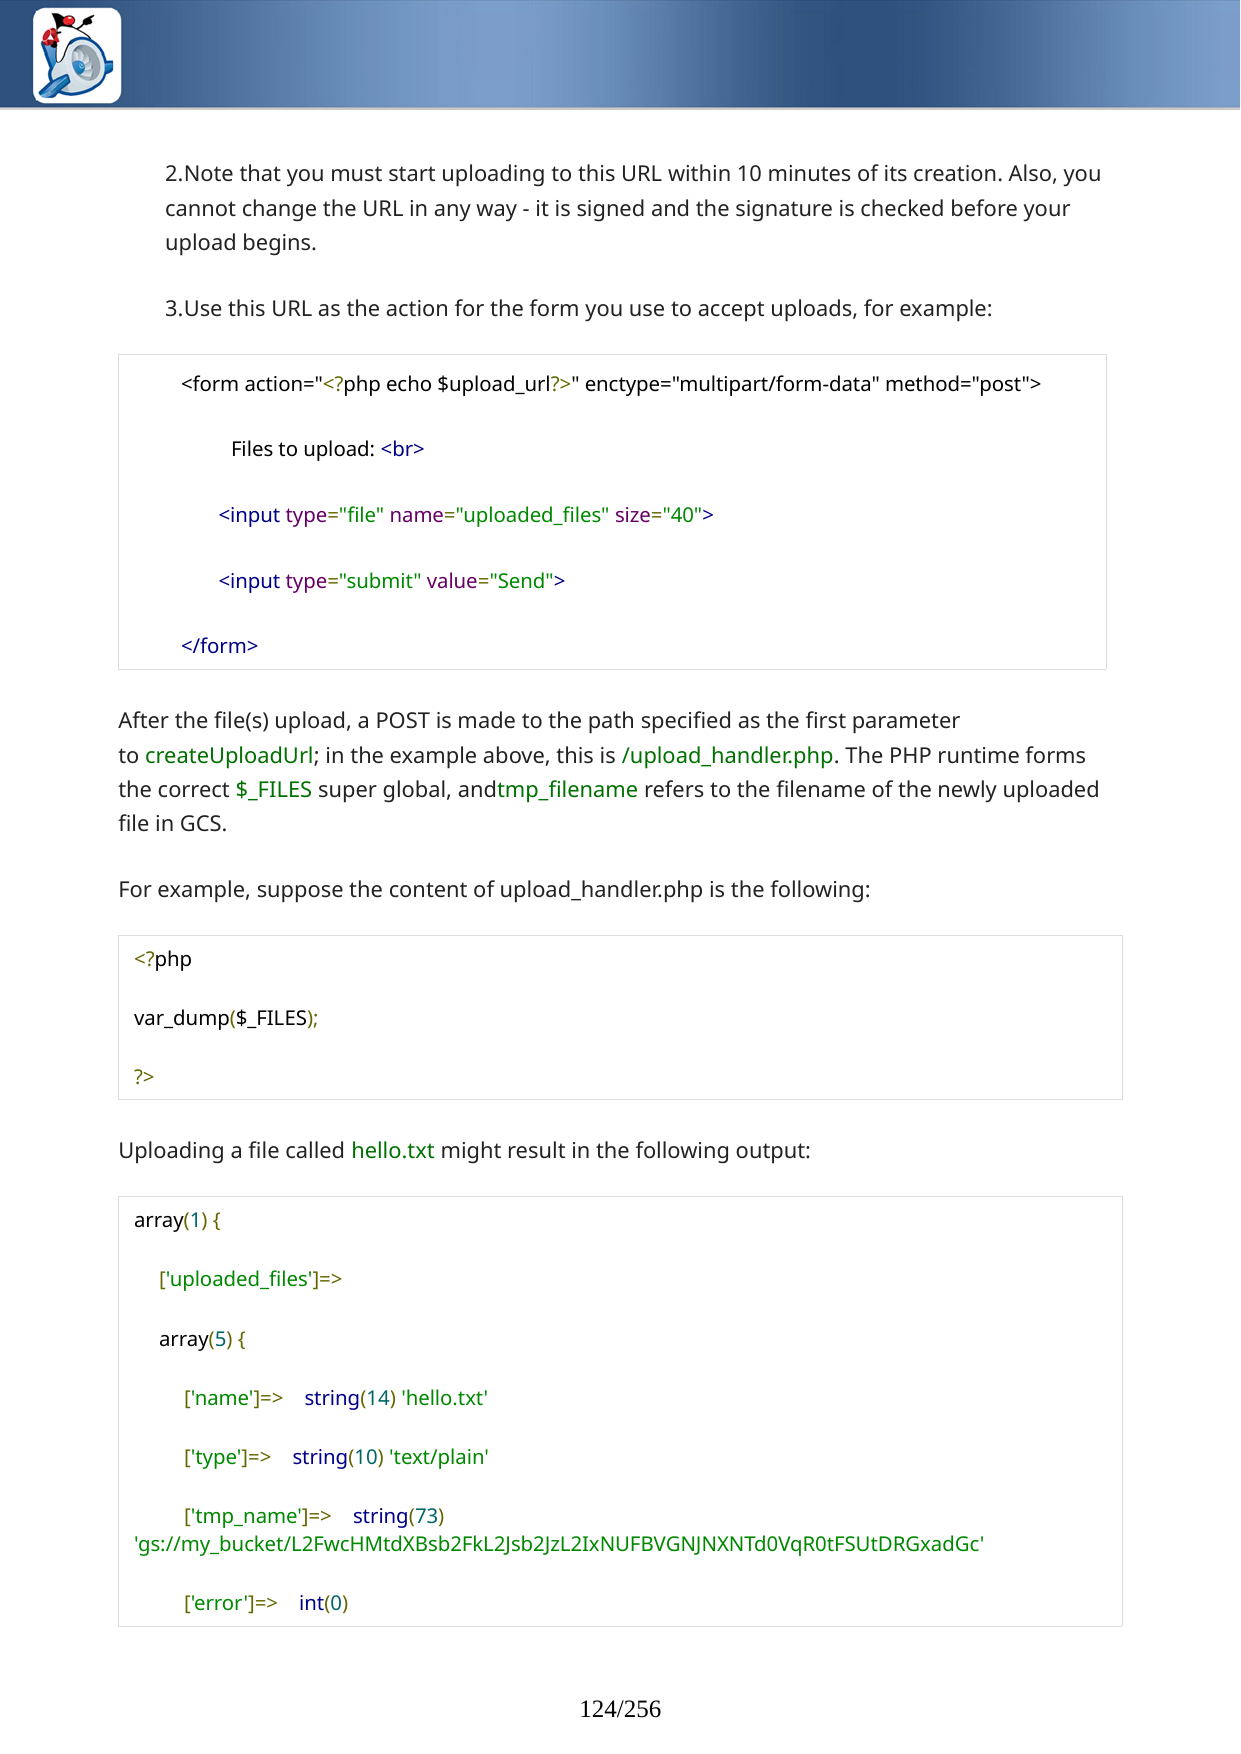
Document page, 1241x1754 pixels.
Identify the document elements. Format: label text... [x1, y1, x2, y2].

list </form> [119, 616, 1106, 669]
text For example, suppose the content of upload_handler.php is the following: [118, 869, 1122, 904]
text ['tmp_name']=> string(73) 'gs://my_bucket/L2FwcHMtdXBsb2FkL2Jsb2JzL2IxNUFBVGNJNXNTd0VqR0tFSUtDRGxadGc' [119, 1492, 1122, 1558]
list <form action="<?php echo $upload_url?>" enctype="multipart/form-data" method="post"> [119, 355, 1106, 397]
list Files to upload: <br> [119, 419, 1106, 463]
text ['uploaded_files']=> [119, 1255, 1122, 1293]
text <?php [119, 936, 1122, 972]
text Uploading a file called hello.txt might result in the following output: [118, 1131, 1122, 1165]
list Use this URL as the action for the form you use to accept uploads, for example: [118, 288, 1106, 322]
text array(1) { [119, 1197, 1122, 1234]
text ['error']=> int(0) [119, 1579, 1122, 1626]
picture [0, 0, 1241, 110]
list Note that you must start uploading to this URL within 10 minutes of its creation. Also, you cannot change the URL in any way - it is signed and the signature is checked before your upload begins. [118, 153, 1106, 257]
list <input type="submit" value="Send"> [119, 550, 1106, 594]
text ?> [119, 1053, 1122, 1099]
list <input type="file" name="uploaded_files" size="40"> [119, 485, 1106, 529]
text var_dump($_FILES); [119, 994, 1122, 1031]
text array(5) { [119, 1315, 1122, 1352]
text ['name']=> string(14) 'hello.txt' [119, 1374, 1122, 1411]
text After the file(s) upload, a POST is made to the path specified as the first parameter to createUploadUrl; in the example above, this is /upload_handler.php. The PHP runtime forms the correct $_FILES super global, andtmp_filename refers to the filename of the newly uploaded file in GCS. [118, 701, 1122, 838]
text ['type']=> string(10) 'text/plain' [119, 1433, 1122, 1471]
